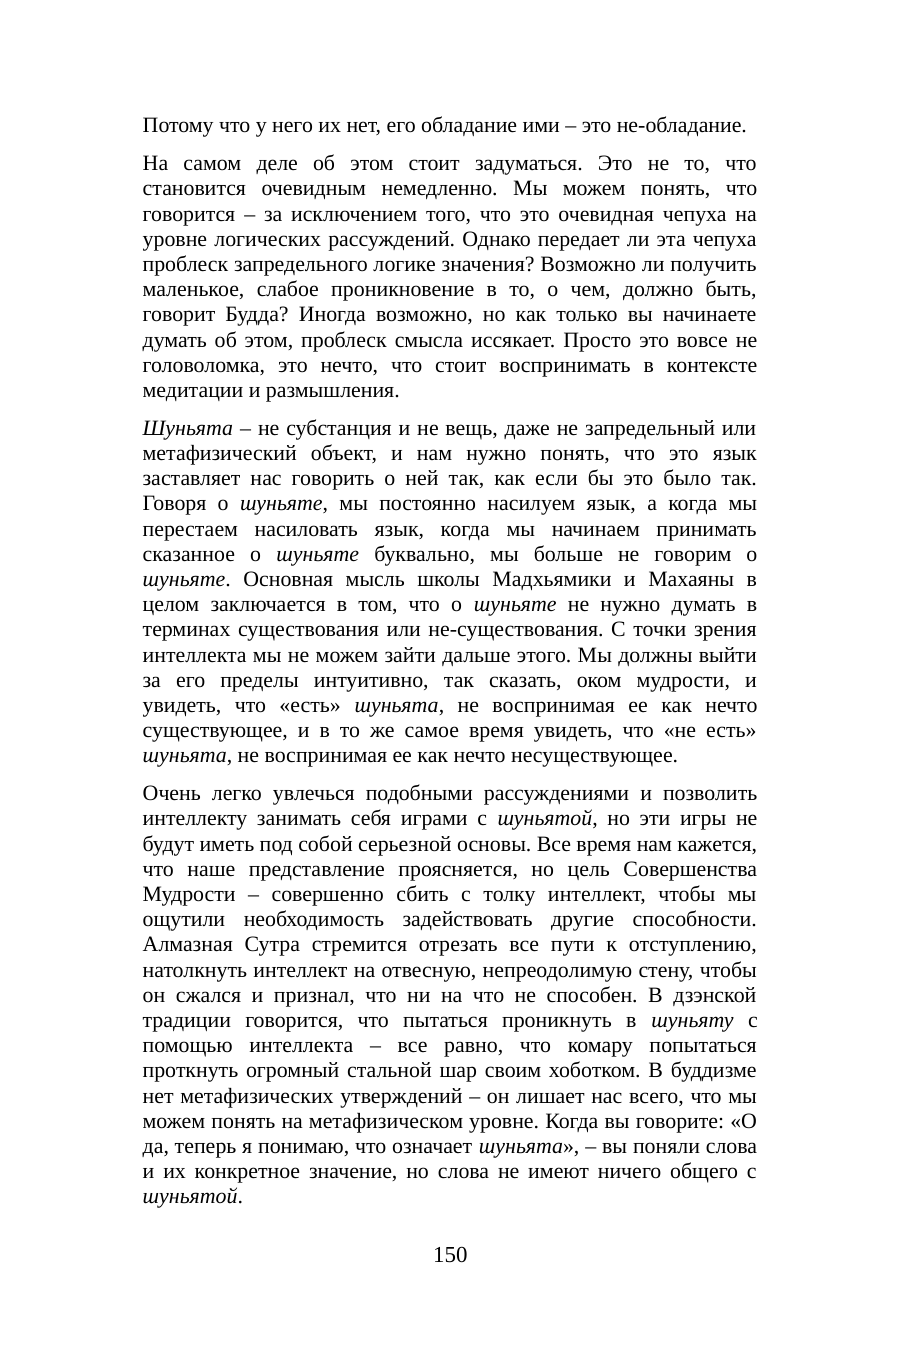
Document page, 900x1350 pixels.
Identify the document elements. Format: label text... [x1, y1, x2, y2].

text Очень легко увлечься подобными рассуждениями и позволить интеллекту занимать себя играми с шуньятой, но эти игры не будут иметь под собой серьезной основы. Все время нам кажется, что наше представление проясняется, но цель Совершенства Мудрости – совершенно сбить с толку интеллект, чтобы мы ощутили необходимость задействовать другие способности. Алмазная Сутра стремится отрезать все пути к отступлению, натолкнуть интеллект на отвесную, непреодолимую стену, чтобы он сжался и признал, что ни на что не способен. В дзэнской традиции говорится, что пытаться проникнуть в шуньяту с помощью интеллекта – все равно, что комару попытаться проткнуть огромный стальной шар своим хоботком. В буддизме нет метафизических утверждений – он лишает нас всего, что мы можем понять на метафизическом уровне. Когда вы говорите: «О да, теперь я понимаю, что означает шуньята», – вы поняли слова и их конкретное значение, но слова не имеют ничего общего с шуньятой. [142, 780, 757, 1209]
text Шуньята – не субстанция и не вещь, даже не запредельный или метафизический объект, и нам нужно понять, что это язык заставляет нас говорить о ней так, как если бы это было так. Говоря о шуньяте, мы постоянно насилуем язык, а когда мы перестаем насиловать язык, когда мы начинаем принимать сказанное о шуньяте буквально, мы больше не говорим о шуньяте. Основная мысль школы Мадхьямики и Махаяны в целом заключается в том, что о шуньяте не нужно думать в терминах существования или не-существования. С точки зрения интеллекта мы не можем зайти дальше этого. Мы должны выйти за его пределы интуитивно, так сказать, оком мудрости, и увидеть, что «есть» шуньята, не воспринимая ее как нечто существующее, и в то же самое время увидеть, что «не есть» шуньята, не воспринимая ее как нечто несуществующее. [142, 415, 757, 768]
text Потому что у него их нет, его обладание ими – это не-обладание. [142, 112, 757, 138]
text На самом деле об этом стоит задуматься. Это не то, что становится очевидным немедленно. Мы можем понять, что говорится – за исключением того, что это очевидная чепуха на уровне логических рассуждений. Однако передает ли эта чепуха проблеск запредельного логике значения? Возможно ли получить маленькое, слабое проникновение в то, о чем, должно быть, говорит Будда? Иногда возможно, но как только вы начинаете думать об этом, проблеск смысла иссякает. Просто это вовсе не головоломка, это нечто, что стоит воспринимать в контексте медитации и размышления. [142, 150, 757, 402]
